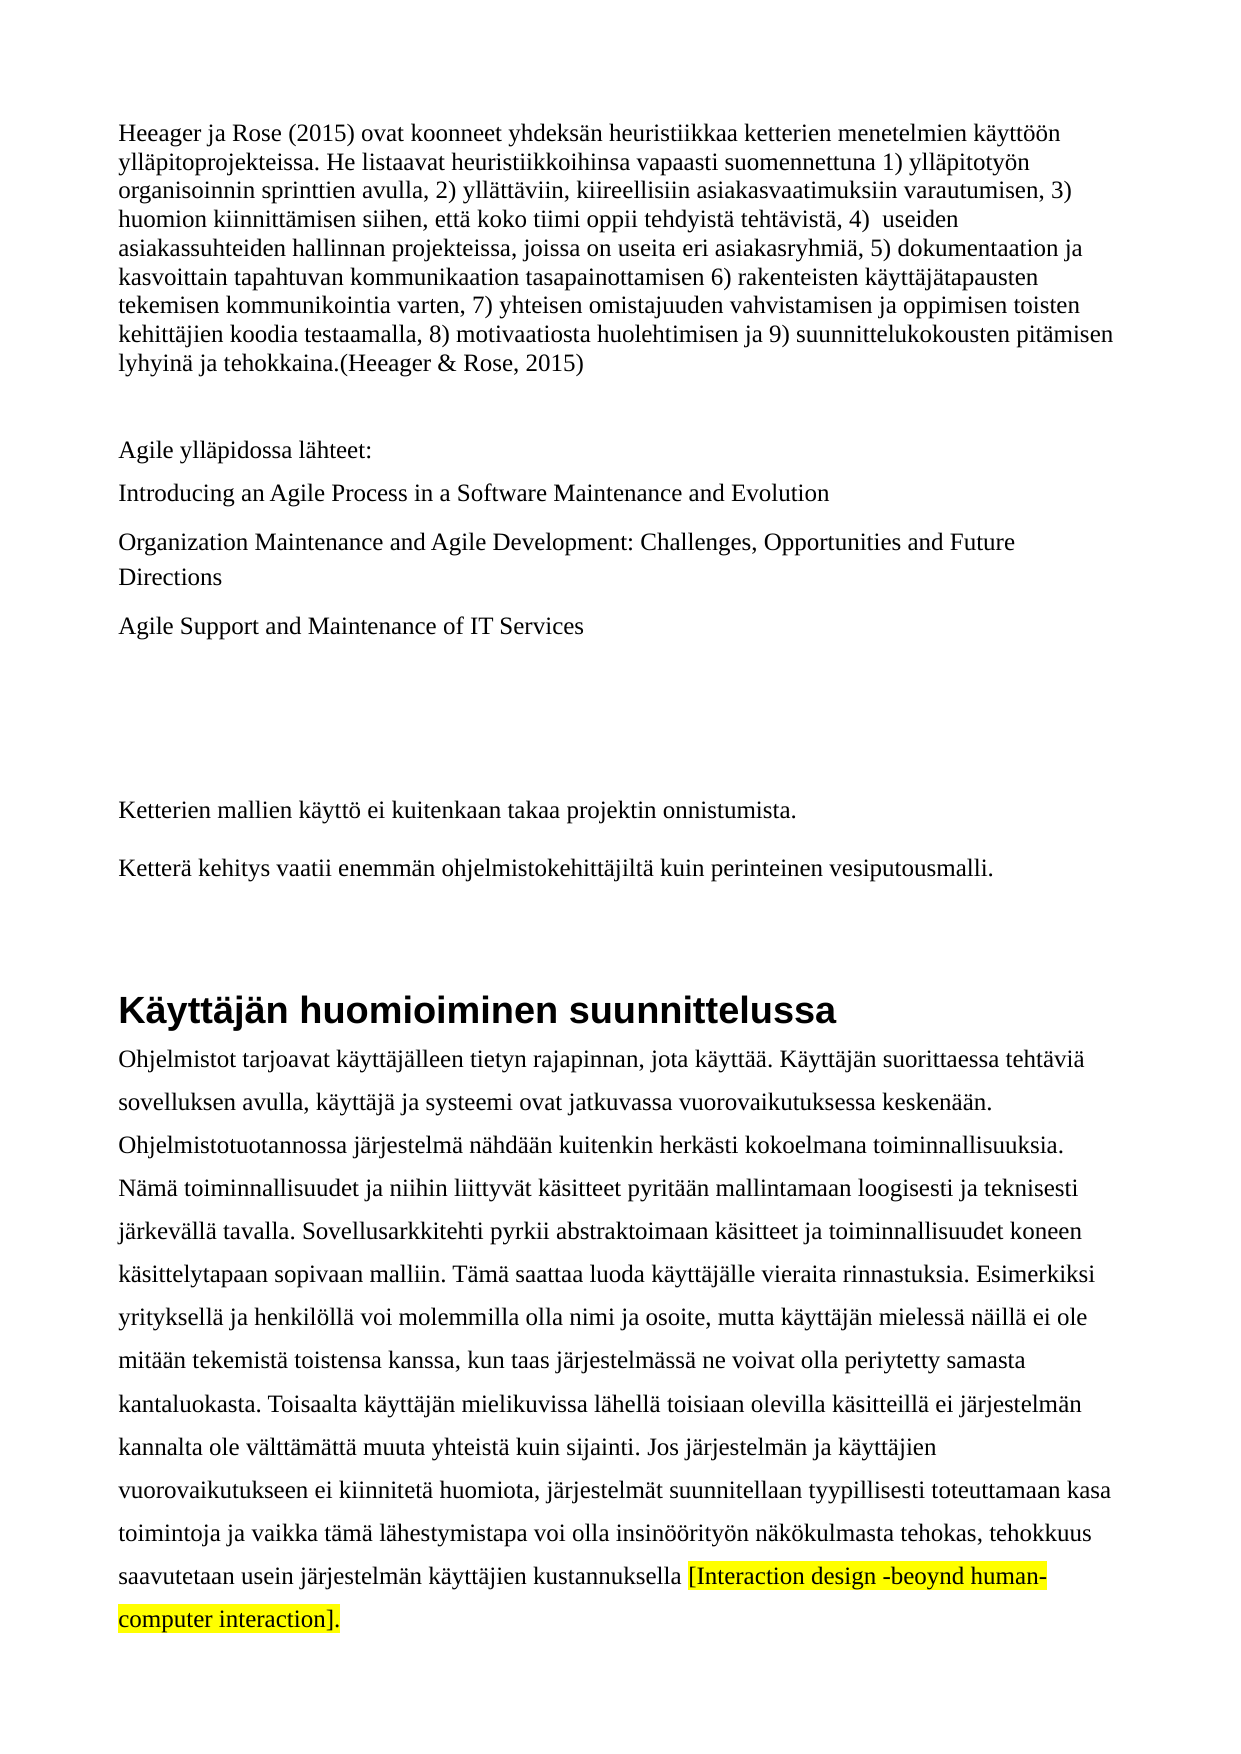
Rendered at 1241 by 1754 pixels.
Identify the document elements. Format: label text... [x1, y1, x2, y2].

text Organization Maintenance and Agile Development: Challenges, Opportunities and Future Directions [118, 527, 1122, 590]
text Ohjelmistot tarjoavat käyttäjälleen tietyn rajapinnan, jota käyttää. Käyttäjän suorittaessa tehtäviä sovelluksen avulla, käyttäjä ja systeemi ovat jatkuvassa vuorovaikutuksessa keskenään. Ohjelmistotuotannossa järjestelmä nähdään kuitenkin herkästi kokoelmana toiminnallisuuksia. Nämä toiminnallisuudet ja niihin liittyvät käsitteet pyritään mallintamaan loogisesti ja teknisesti järkevällä tavalla. Sovellusarkkitehti pyrkii abstraktoimaan käsitteet ja toiminnallisuudet koneen käsittelytapaan sopivaan malliin. Tämä saattaa luoda käyttäjälle vieraita rinnastuksia. Esimerkiksi yrityksellä ja henkilöllä voi molemmilla olla nimi ja osoite, mutta käyttäjän mielessä näillä ei ole mitään tekemistä toistensa kanssa, kun taas järjestelmässä ne voivat olla periytetty samasta kantaluokasta. Toisaalta käyttäjän mielikuvissa lähellä toisiaan olevilla käsitteillä ei järjestelmän kannalta ole välttämättä muuta yhteistä kuin sijainti. Jos järjestelmän ja käyttäjien vuorovaikutukseen ei kiinnitetä huomiota, järjestelmät suunnitellaan tyypillisesti toteuttamaan kasa toimintoja ja vaikka tämä lähestymistapa voi olla insinöörityön näkökulmasta tehokas, tehokkuus saavutetaan usein järjestelmän käyttäjien kustannuksella [Interaction design -beoynd human-computer interaction]. [118, 1044, 1122, 1633]
text Introducing an Agile Process in a Software Maintenance and Evolution [118, 478, 1122, 507]
text Agile Support and Maintenance of IT Services [118, 611, 1122, 639]
text Ketterien mallien käyttö ei kuitenkaan takaa projektin onnistumista. [118, 795, 1122, 824]
text Agile ylläpidossa lähteet: [118, 435, 1122, 463]
text Heeager ja Rose (2015) ovat koonneet yhdeksän heuristiikkaa ketterien menetelmien käyttöön ylläpitoprojekteissa. He listaavat heuristiikkoihinsa vapaasti suomennettuna 1) ylläpitotyön organisoinnin sprinttien avulla, 2) yllättäviin, kiireellisiin asiakasvaatimuksiin varautumisen, 3) huomion kiinnittämisen siihen, että koko tiimi oppii tehdyistä tehtävistä, 4) useiden asiakassuhteiden hallinnan projekteissa, joissa on useita eri asiakasryhmiä, 5) dokumentaation ja kasvoittain tapahtuvan kommunikaation tasapainottamisen 6) rakenteisten käyttäjätapausten tekemisen kommunikointia varten, 7) yhteisen omistajuuden vahvistamisen ja oppimisen toisten kehittäjien koodia testaamalla, 8) motivaatiosta huolehtimisen ja 9) suunnittelukokousten pitämisen lyhyinä ja tehokkaina.(Heeager & Rose, 2015)⁠ [118, 118, 1122, 377]
text Ketterä kehitys vaatii enemmän ohjelmistokehittäjiltä kuin perinteinen vesiputousmalli. [118, 853, 1122, 881]
subtitle Käyttäjän huomioiminen suunnittelussa [118, 987, 1122, 1031]
